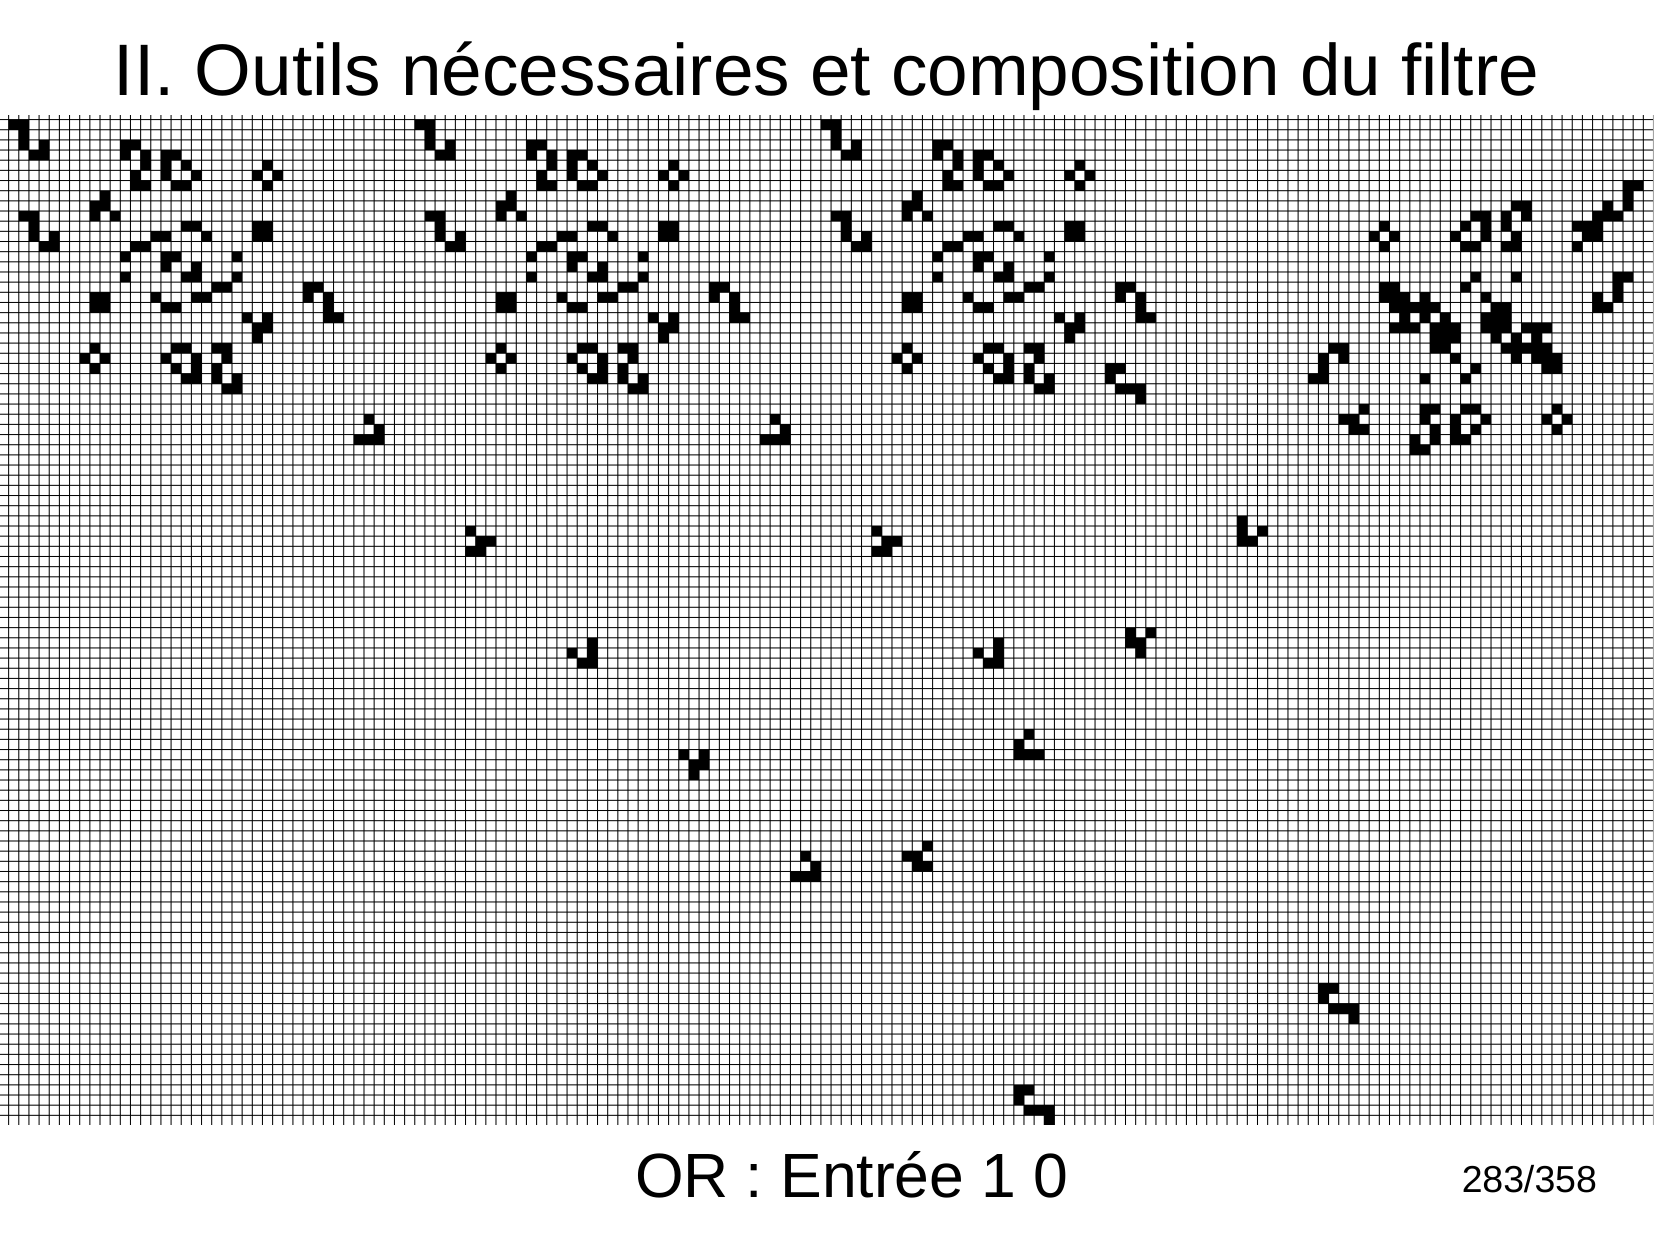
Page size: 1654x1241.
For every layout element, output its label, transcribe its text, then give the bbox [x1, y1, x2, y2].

picture [0, 115, 1654, 1125]
text_box <number>/358 [1447, 1151, 1654, 1209]
text_box OR : Entrée 1 0 [620, 1133, 1084, 1219]
title II. Outils nécessaires et composition du filtre [82, 0, 1572, 174]
